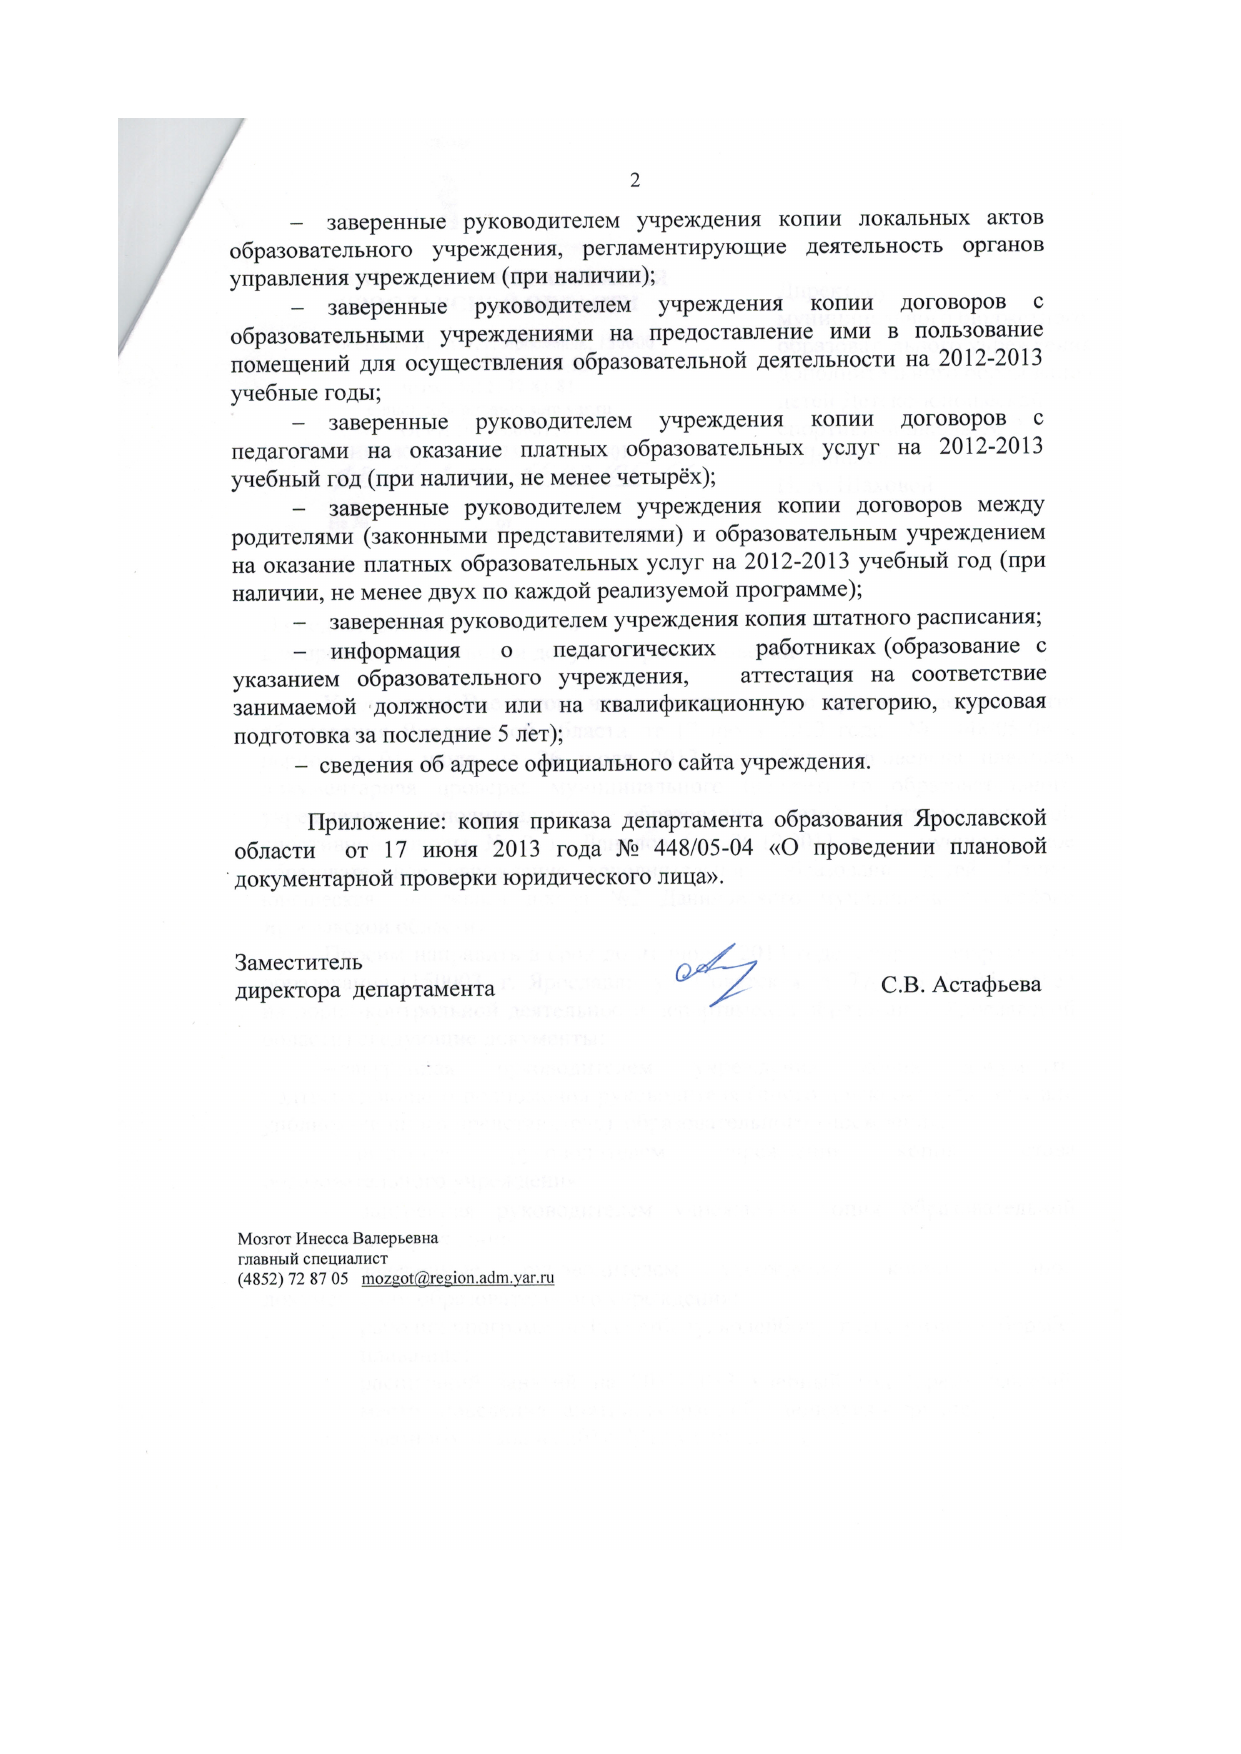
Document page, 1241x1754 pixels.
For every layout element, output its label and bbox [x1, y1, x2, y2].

picture [118, 118, 1122, 1550]
